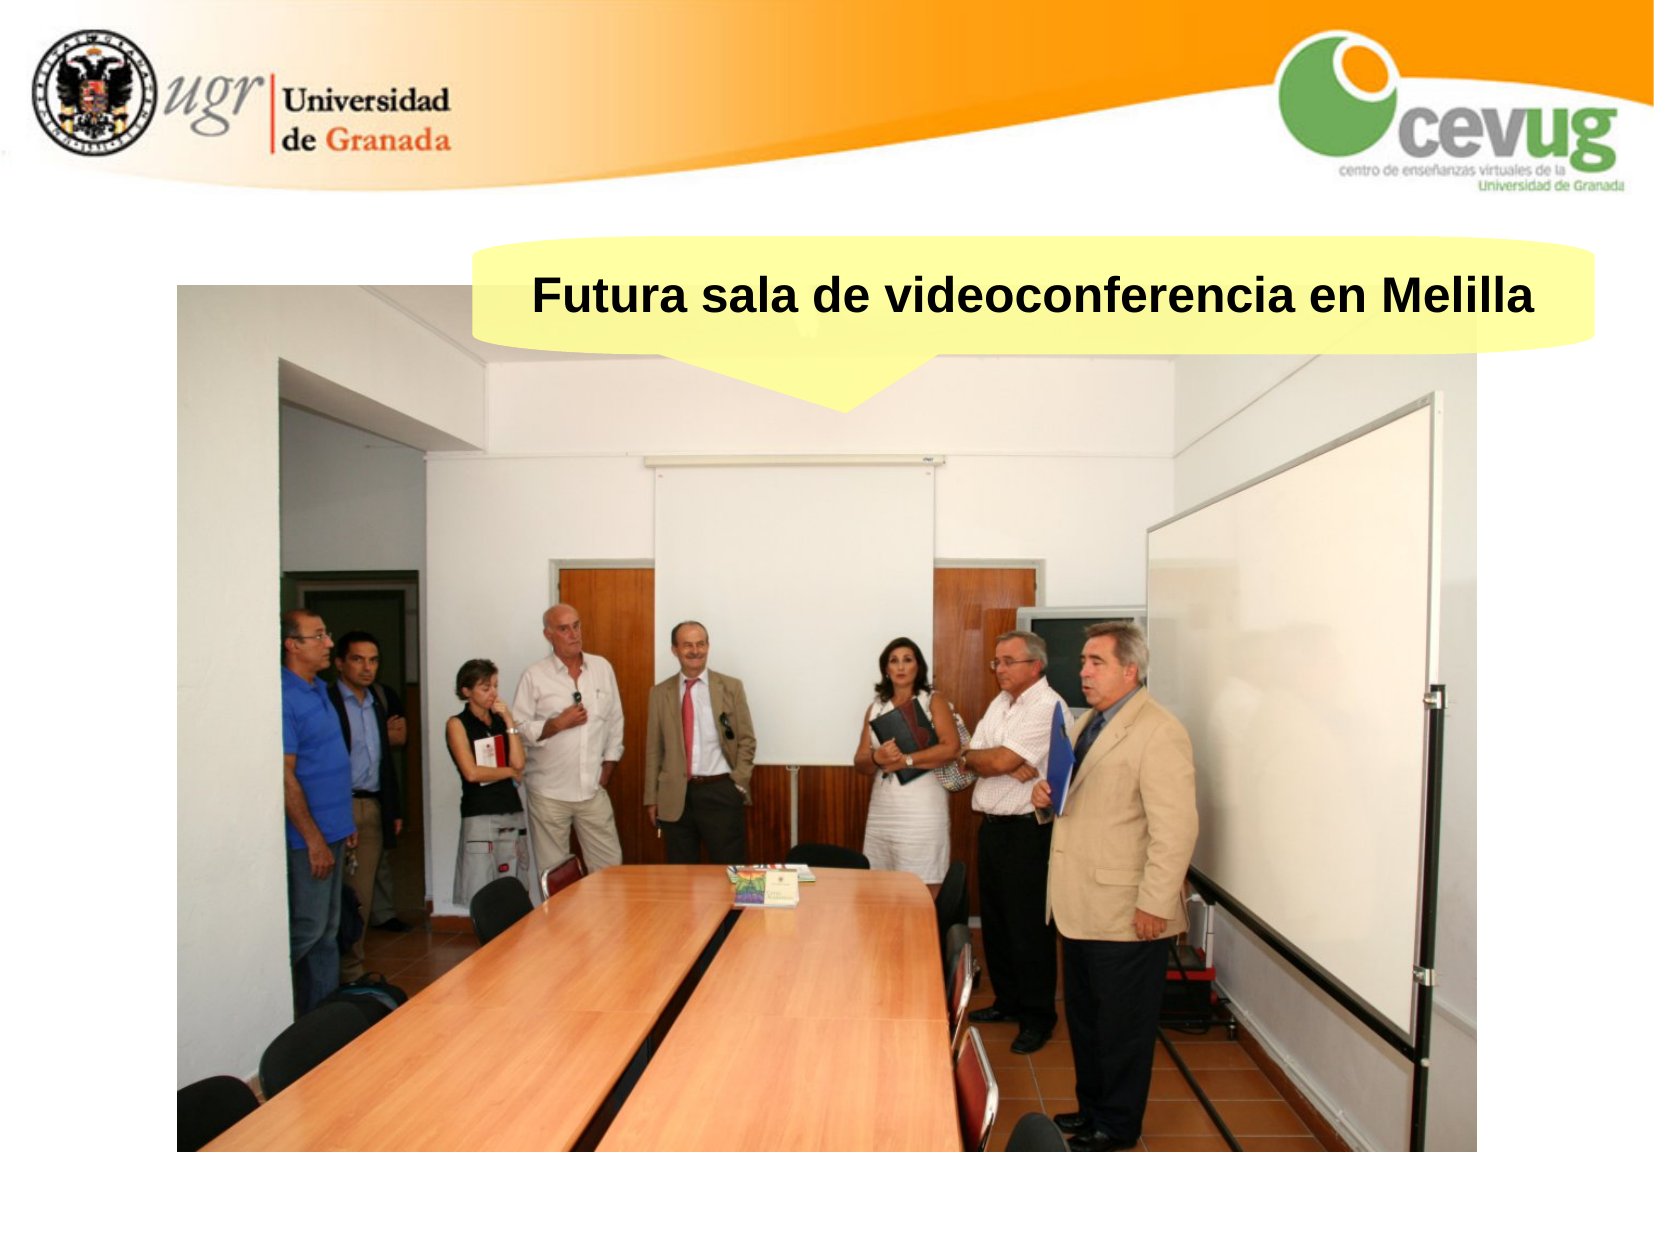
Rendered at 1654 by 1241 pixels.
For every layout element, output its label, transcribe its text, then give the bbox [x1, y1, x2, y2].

text_box Futura sala de videoconferencia en Melilla [472, 236, 1595, 414]
picture [177, 285, 1477, 1152]
